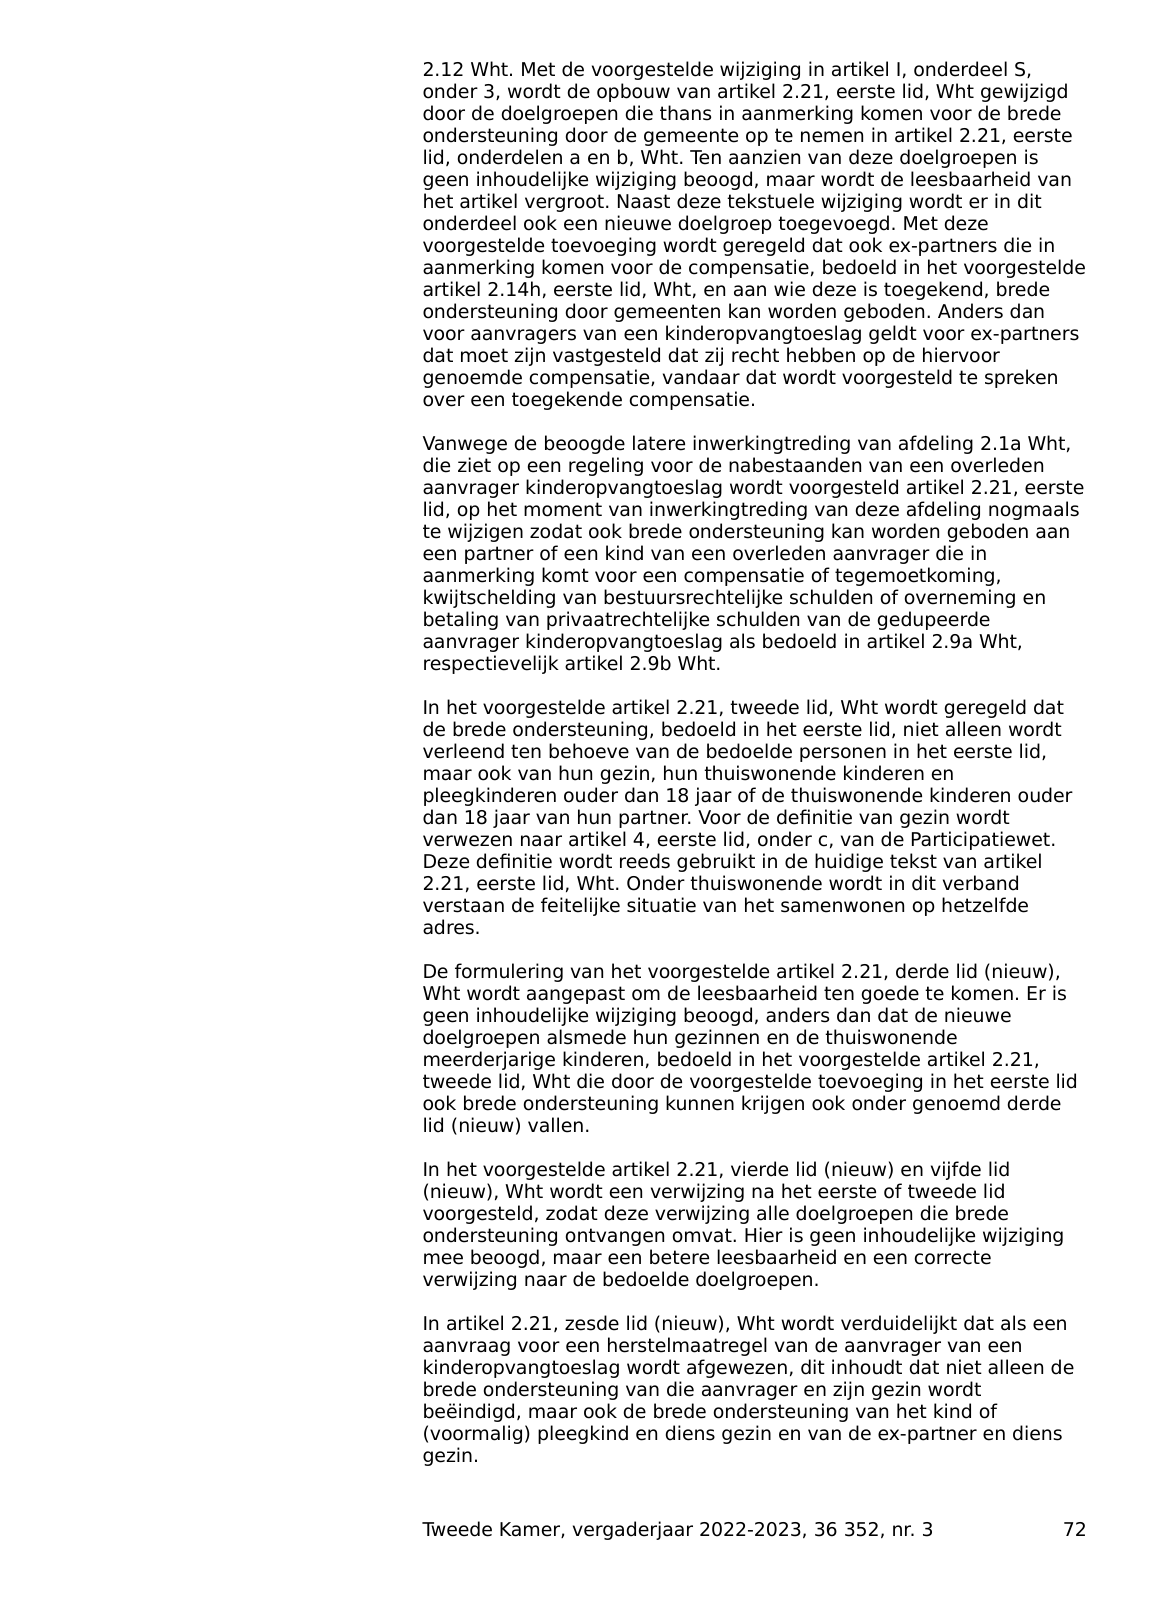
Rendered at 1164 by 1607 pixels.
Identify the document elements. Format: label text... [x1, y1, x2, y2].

text In het voorgestelde artikel 2.21, vierde lid (nieuw) en vijfde lid (nieuw), Wht wordt een verwijzing na het eerste of tweede lid voorgesteld, zodat deze verwijzing alle doelgroepen die brede ondersteuning ontvangen omvat. Hier is geen inhoudelijke wijziging mee beoogd, maar een betere leesbaarheid en een correcte verwijzing naar de bedoelde doelgroepen. [422, 1159, 1087, 1291]
text In het voorgestelde artikel 2.21, tweede lid, Wht wordt geregeld dat de brede ondersteuning, bedoeld in het eerste lid, niet alleen wordt verleend ten behoeve van de bedoelde personen in het eerste lid, maar ook van hun gezin, hun thuiswonende kinderen en pleegkinderen ouder dan 18 jaar of de thuiswonende kinderen ouder dan 18 jaar van hun partner. Voor de definitie van gezin wordt verwezen naar artikel 4, eerste lid, onder c, van de Participatiewet. Deze definitie wordt reeds gebruikt in de huidige tekst van artikel 2.21, eerste lid, Wht. Onder thuiswonende wordt in dit verband verstaan de feitelijke situatie van het samenwonen op hetzelfde adres. [422, 697, 1087, 939]
text 2.12 Wht. Met de voorgestelde wijziging in artikel I, onderdeel S, onder 3, wordt de opbouw van artikel 2.21, eerste lid, Wht gewijzigd door de doelgroepen die thans in aanmerking komen voor de brede ondersteuning door de gemeente op te nemen in artikel 2.21, eerste lid, onderdelen a en b, Wht. Ten aanzien van deze doelgroepen is geen inhoudelijke wijziging beoogd, maar wordt de leesbaarheid van het artikel vergroot. Naast deze tekstuele wijziging wordt er in dit onderdeel ook een nieuwe doelgroep toegevoegd. Met deze voorgestelde toevoeging wordt geregeld dat ook ex-partners die in aanmerking komen voor de compensatie, bedoeld in het voorgestelde artikel 2.14h, eerste lid, Wht, en aan wie deze is toegekend, brede ondersteuning door gemeenten kan worden geboden. Anders dan voor aanvragers van een kinderopvangtoeslag geldt voor ex-partners dat moet zijn vastgesteld dat zij recht hebben op de hiervoor genoemde compensatie, vandaar dat wordt voorgesteld te spreken over een toegekende compensatie. [422, 59, 1087, 411]
text In artikel 2.21, zesde lid (nieuw), Wht wordt verduidelijkt dat als een aanvraag voor een herstelmaatregel van de aanvrager van een kinderopvangtoeslag wordt afgewezen, dit inhoudt dat niet alleen de brede ondersteuning van die aanvrager en zijn gezin wordt beëindigd, maar ook de brede ondersteuning van het kind of (voormalig) pleegkind en diens gezin en van de ex-partner en diens gezin. [422, 1313, 1087, 1467]
text Vanwege de beoogde latere inwerkingtreding van afdeling 2.1a Wht, die ziet op een regeling voor de nabestaanden van een overleden aanvrager kinderopvangtoeslag wordt voorgesteld artikel 2.21, eerste lid, op het moment van inwerkingtreding van deze afdeling nogmaals te wijzigen zodat ook brede ondersteuning kan worden geboden aan een partner of een kind van een overleden aanvrager die in aanmerking komt voor een compensatie of tegemoetkoming, kwijtschelding van bestuursrechtelijke schulden of overneming en betaling van privaatrechtelijke schulden van de gedupeerde aanvrager kinderopvangtoeslag als bedoeld in artikel 2.9a Wht, respectievelijk artikel 2.9b Wht. [422, 433, 1087, 675]
text De formulering van het voorgestelde artikel 2.21, derde lid (nieuw), Wht wordt aangepast om de leesbaarheid ten goede te komen. Er is geen inhoudelijke wijziging beoogd, anders dan dat de nieuwe doelgroepen alsmede hun gezinnen en de thuiswonende meerderjarige kinderen, bedoeld in het voorgestelde artikel 2.21, tweede lid, Wht die door de voorgestelde toevoeging in het eerste lid ook brede ondersteuning kunnen krijgen ook onder genoemd derde lid (nieuw) vallen. [422, 961, 1087, 1137]
